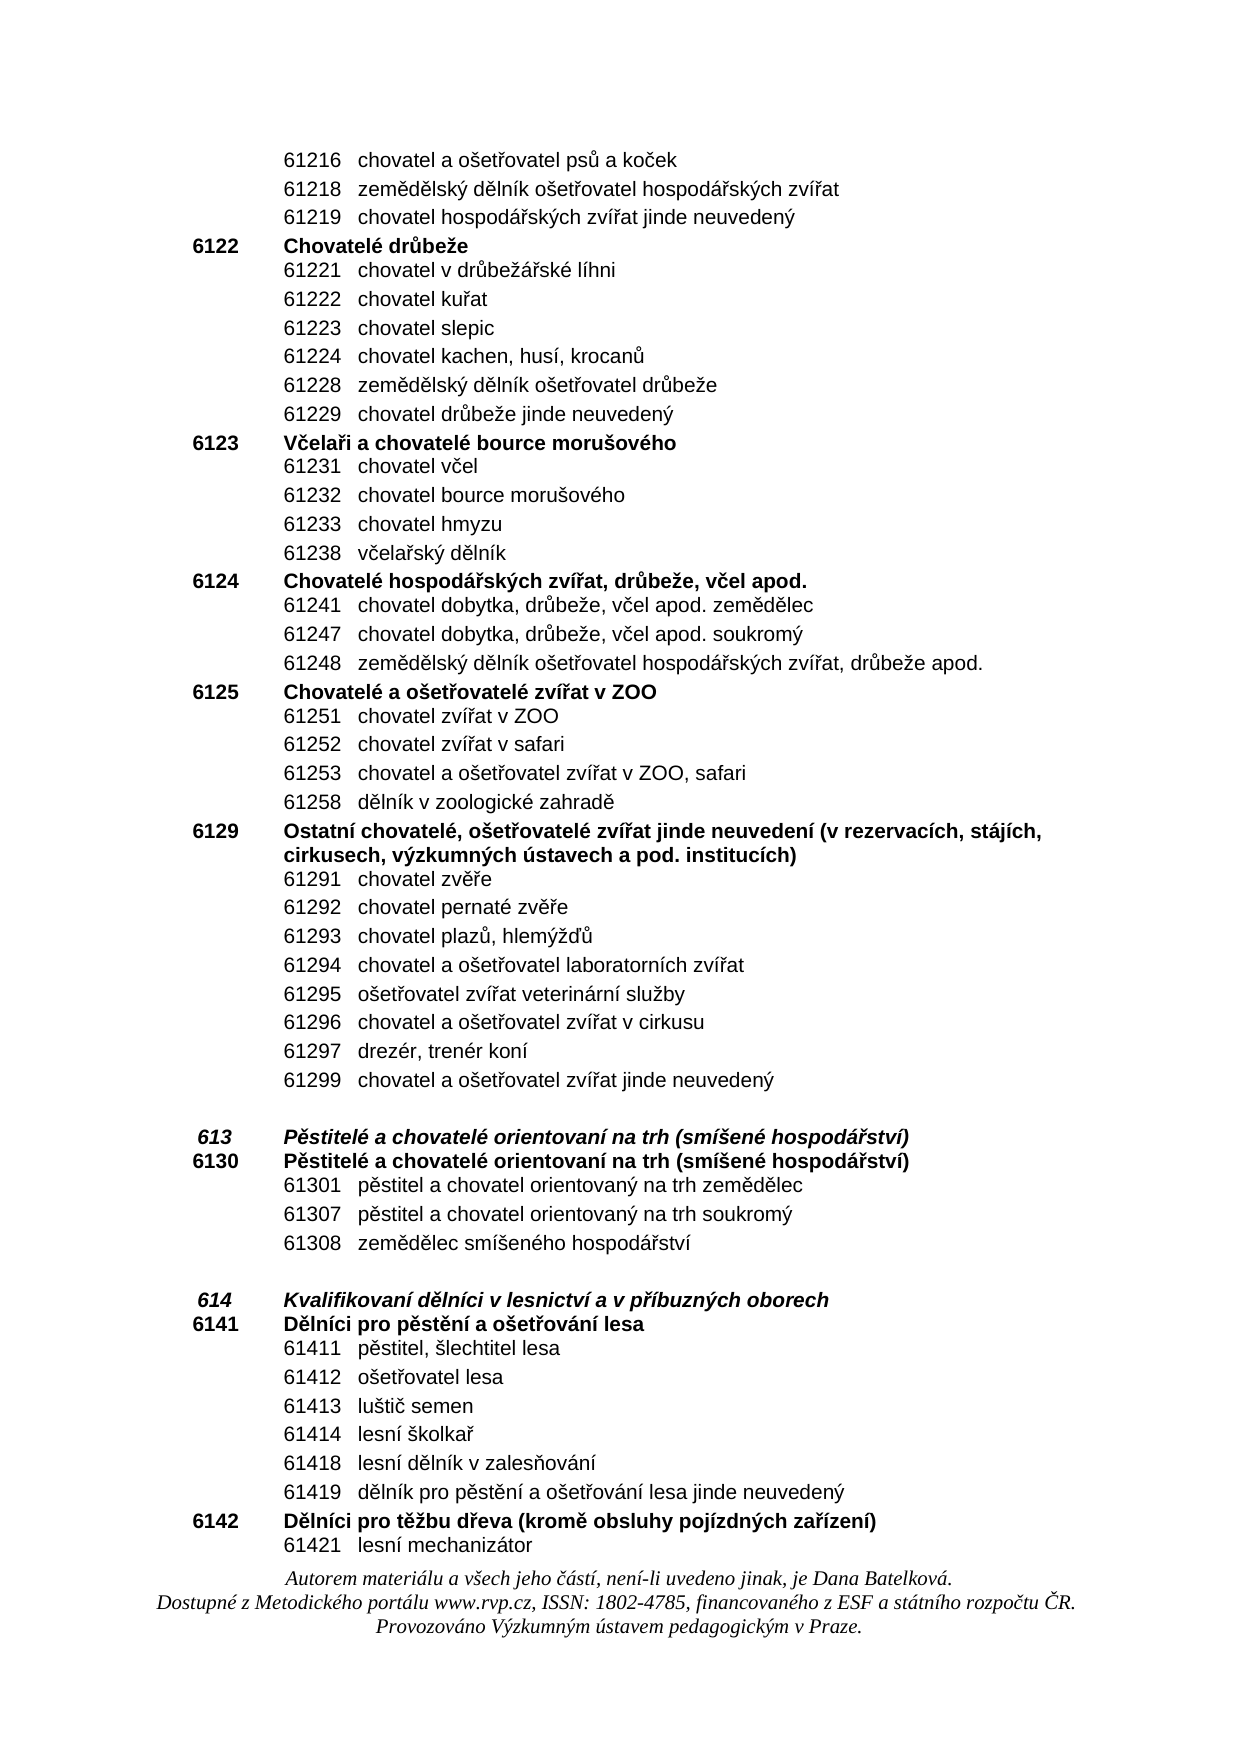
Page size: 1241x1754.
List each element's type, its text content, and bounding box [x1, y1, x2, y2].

table_cell 6142 [148, 1509, 283, 1532]
table_cell 61247 [283, 622, 358, 651]
table_cell 61412 [283, 1365, 358, 1393]
table_cell lesní dělník v zalesňování [358, 1451, 1093, 1480]
table_cell 613 [148, 1125, 283, 1149]
table_cell pěstitel a chovatel orientovaný na trh soukromý [358, 1202, 1093, 1231]
table_cell [148, 866, 283, 895]
table_cell 61292 [283, 895, 358, 924]
table_cell [148, 541, 283, 569]
table_cell chovatel a ošetřovatel zvířat v cirkusu [358, 1010, 1093, 1039]
table_cell 61232 [283, 483, 358, 512]
table_cell [148, 1096, 1093, 1125]
table_cell chovatel slepic [358, 315, 1093, 344]
table_cell 61219 [283, 205, 358, 234]
table_cell 61224 [283, 344, 358, 373]
table_cell zemědělský dělník ošetřovatel hospodářských zvířat, drůbeže apod. [358, 651, 1093, 679]
table_cell [148, 205, 283, 234]
table_cell chovatel a ošetřovatel psů a koček [358, 148, 1093, 176]
table_cell [148, 1422, 283, 1451]
table_cell 6124 [148, 569, 283, 593]
table_cell 61251 [283, 704, 358, 732]
table_cell [148, 1010, 283, 1039]
table_cell [148, 790, 283, 818]
table_cell [148, 1394, 283, 1422]
table_cell 61223 [283, 315, 358, 344]
table_cell 61421 [283, 1533, 358, 1561]
table_cell [148, 1533, 283, 1561]
table_cell 61221 [283, 258, 358, 287]
table_cell 61241 [283, 593, 358, 622]
table_cell 61238 [283, 541, 358, 569]
table_cell zemědělec smíšeného hospodářství [358, 1231, 1093, 1259]
table_cell 61248 [283, 651, 358, 679]
table_cell [148, 981, 283, 1010]
table_cell 61308 [283, 1231, 358, 1259]
table_cell [148, 1259, 1093, 1288]
table_cell 61228 [283, 373, 358, 402]
table_cell 6141 [148, 1312, 283, 1336]
table_cell chovatel zvířat v ZOO [358, 704, 1093, 732]
table_cell chovatel v drůbežářské líhni [358, 258, 1093, 287]
table_cell [148, 483, 283, 512]
table_cell dělník v zoologické zahradě [358, 790, 1093, 818]
table_cell Kvalifikovaní dělníci v lesnictví a v příbuzných oborech [283, 1288, 1093, 1312]
table_cell [148, 148, 283, 176]
table_cell [148, 593, 283, 622]
table_cell ošetřovatel lesa [358, 1365, 1093, 1393]
table_cell luštič semen [358, 1394, 1093, 1422]
table_cell [148, 1480, 283, 1508]
table_cell ošetřovatel zvířat veterinární služby [358, 981, 1093, 1010]
table_cell chovatel pernaté zvěře [358, 895, 1093, 924]
table_cell lesní mechanizátor [358, 1533, 1093, 1561]
table_cell chovatel kuřat [358, 287, 1093, 315]
table_cell chovatel drůbeže jinde neuvedený [358, 402, 1093, 430]
table_cell [148, 1231, 283, 1259]
table_cell [148, 344, 283, 373]
table_cell [148, 315, 283, 344]
table_cell 614 [148, 1288, 283, 1312]
table_cell 61414 [283, 1422, 358, 1451]
table_cell 61307 [283, 1202, 358, 1231]
table_cell 6123 [148, 430, 283, 454]
table_cell 61296 [283, 1010, 358, 1039]
table_cell [148, 176, 283, 205]
table_cell 6125 [148, 680, 283, 703]
table_cell 61295 [283, 981, 358, 1010]
table_cell 61411 [283, 1336, 358, 1365]
table_cell Pěstitelé a chovatelé orientovaní na trh (smíšené hospodářství) [283, 1149, 1093, 1173]
table_cell [148, 1336, 283, 1365]
table_cell [148, 704, 283, 732]
table_cell Dělníci pro pěstění a ošetřování lesa [283, 1312, 1093, 1336]
table_cell 61229 [283, 402, 358, 430]
table_cell chovatel dobytka, drůbeže, včel apod. soukromý [358, 622, 1093, 651]
table_cell chovatel hmyzu [358, 512, 1093, 541]
table_cell 61299 [283, 1068, 358, 1096]
table_cell [148, 454, 283, 483]
table_cell včelařský dělník [358, 541, 1093, 569]
table_cell 61291 [283, 866, 358, 895]
table_cell [148, 1039, 283, 1068]
table_cell pěstitel, šlechtitel lesa [358, 1336, 1093, 1365]
table_cell 61413 [283, 1394, 358, 1422]
table_cell chovatel a ošetřovatel zvířat jinde neuvedený [358, 1068, 1093, 1096]
table_cell 61418 [283, 1451, 358, 1480]
table_cell 6130 [148, 1149, 283, 1173]
table_cell chovatel hospodářských zvířat jinde neuvedený [358, 205, 1093, 234]
table_cell chovatel dobytka, drůbeže, včel apod. zemědělec [358, 593, 1093, 622]
table_cell [148, 512, 283, 541]
table_cell chovatel zvířat v safari [358, 732, 1093, 761]
table_cell Dělníci pro těžbu dřeva (kromě obsluhy pojízdných zařízení) [283, 1509, 1093, 1532]
table_cell Chovatelé drůbeže [283, 234, 1093, 258]
table_cell chovatel kachen, husí, krocanů [358, 344, 1093, 373]
table_cell dělník pro pěstění a ošetřování lesa jinde neuvedený [358, 1480, 1093, 1508]
table_cell [148, 651, 283, 679]
table_cell 61231 [283, 454, 358, 483]
table_cell lesní školkař [358, 1422, 1093, 1451]
table_cell Chovatelé a ošetřovatelé zvířat v ZOO [283, 680, 1093, 703]
table_cell chovatel zvěře [358, 866, 1093, 895]
table_cell Ostatní chovatelé, ošetřovatelé zvířat jinde neuvedení (v rezervacích, stájích, cirkusech, výzkumných ústavech a pod. institucích) [283, 819, 1093, 866]
table_cell [148, 1202, 283, 1231]
table_cell 61252 [283, 732, 358, 761]
table_cell 61233 [283, 512, 358, 541]
table_cell [148, 953, 283, 981]
table_cell [148, 732, 283, 761]
table_cell 61293 [283, 924, 358, 953]
table_cell [148, 761, 283, 790]
table_cell Včelaři a chovatelé bource morušového [283, 430, 1093, 454]
table_cell 61222 [283, 287, 358, 315]
table_cell [148, 924, 283, 953]
table_cell [148, 402, 283, 430]
table_cell zemědělský dělník ošetřovatel drůbeže [358, 373, 1093, 402]
table_cell Chovatelé hospodářských zvířat, drůbeže, včel apod. [283, 569, 1093, 593]
table_cell drezér, trenér koní [358, 1039, 1093, 1068]
table_cell zemědělský dělník ošetřovatel hospodářských zvířat [358, 176, 1093, 205]
table_cell chovatel a ošetřovatel laboratorních zvířat [358, 953, 1093, 981]
table_cell 61258 [283, 790, 358, 818]
table_cell chovatel a ošetřovatel zvířat v ZOO, safari [358, 761, 1093, 790]
table_cell 61297 [283, 1039, 358, 1068]
table_cell 61218 [283, 176, 358, 205]
table_cell 6122 [148, 234, 283, 258]
table_cell [148, 622, 283, 651]
table_cell [148, 373, 283, 402]
table_cell 61294 [283, 953, 358, 981]
table_cell pěstitel a chovatel orientovaný na trh zemědělec [358, 1173, 1093, 1202]
table_cell 6129 [148, 819, 283, 866]
table_cell [148, 895, 283, 924]
table_cell [148, 258, 283, 287]
table_cell 61419 [283, 1480, 358, 1508]
table_cell chovatel bource morušového [358, 483, 1093, 512]
table_cell [148, 1068, 283, 1096]
table_cell [148, 1173, 283, 1202]
table_cell [148, 287, 283, 315]
table_cell [148, 1451, 283, 1480]
table_cell 61253 [283, 761, 358, 790]
table_cell 61301 [283, 1173, 358, 1202]
table_cell [148, 1365, 283, 1393]
table_cell 61216 [283, 148, 358, 176]
table_cell chovatel plazů, hlemýžďů [358, 924, 1093, 953]
table_cell chovatel včel [358, 454, 1093, 483]
table_cell Pěstitelé a chovatelé orientovaní na trh (smíšené hospodářství) [283, 1125, 1093, 1149]
